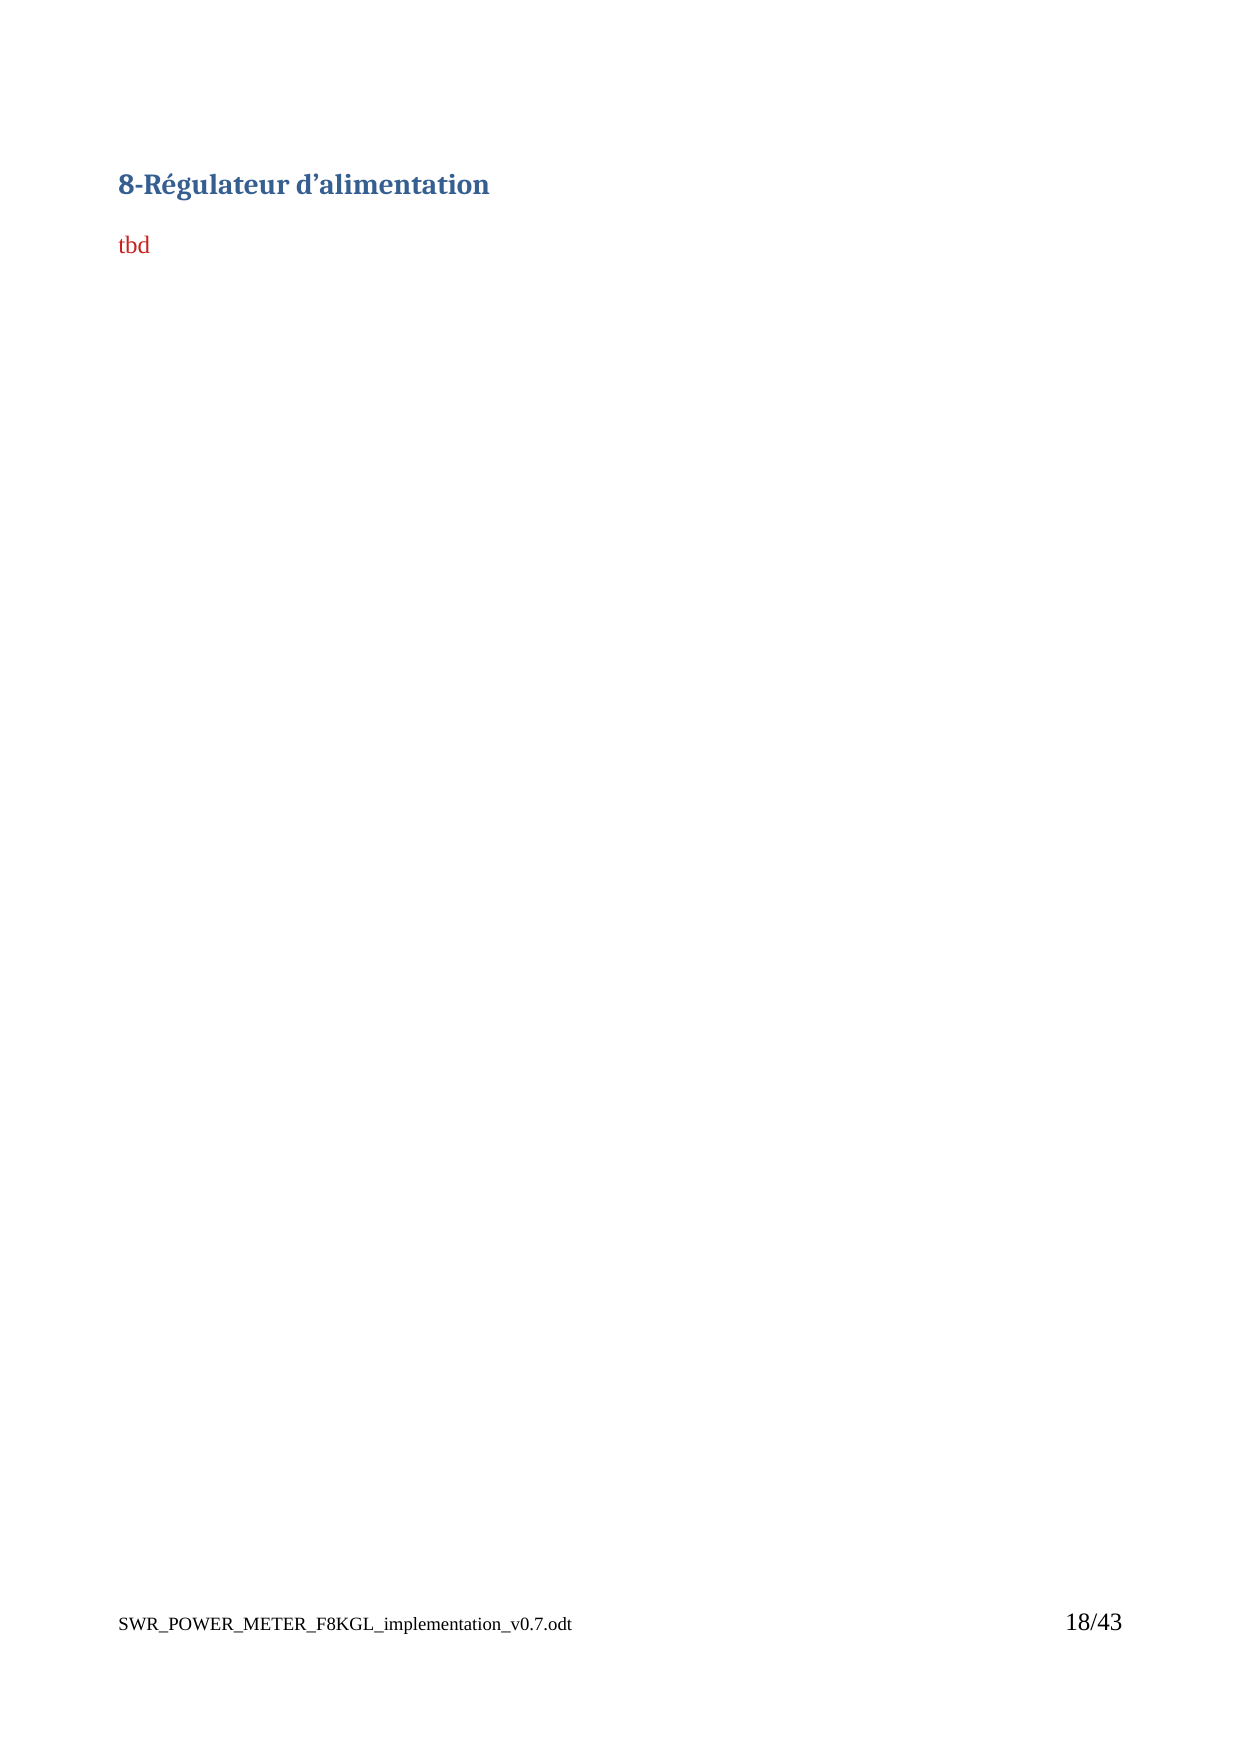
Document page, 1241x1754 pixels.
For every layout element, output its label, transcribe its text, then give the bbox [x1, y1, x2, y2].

text tbd [118, 230, 1122, 259]
subtitle 8-Régulateur d’alimentation [118, 168, 1122, 202]
